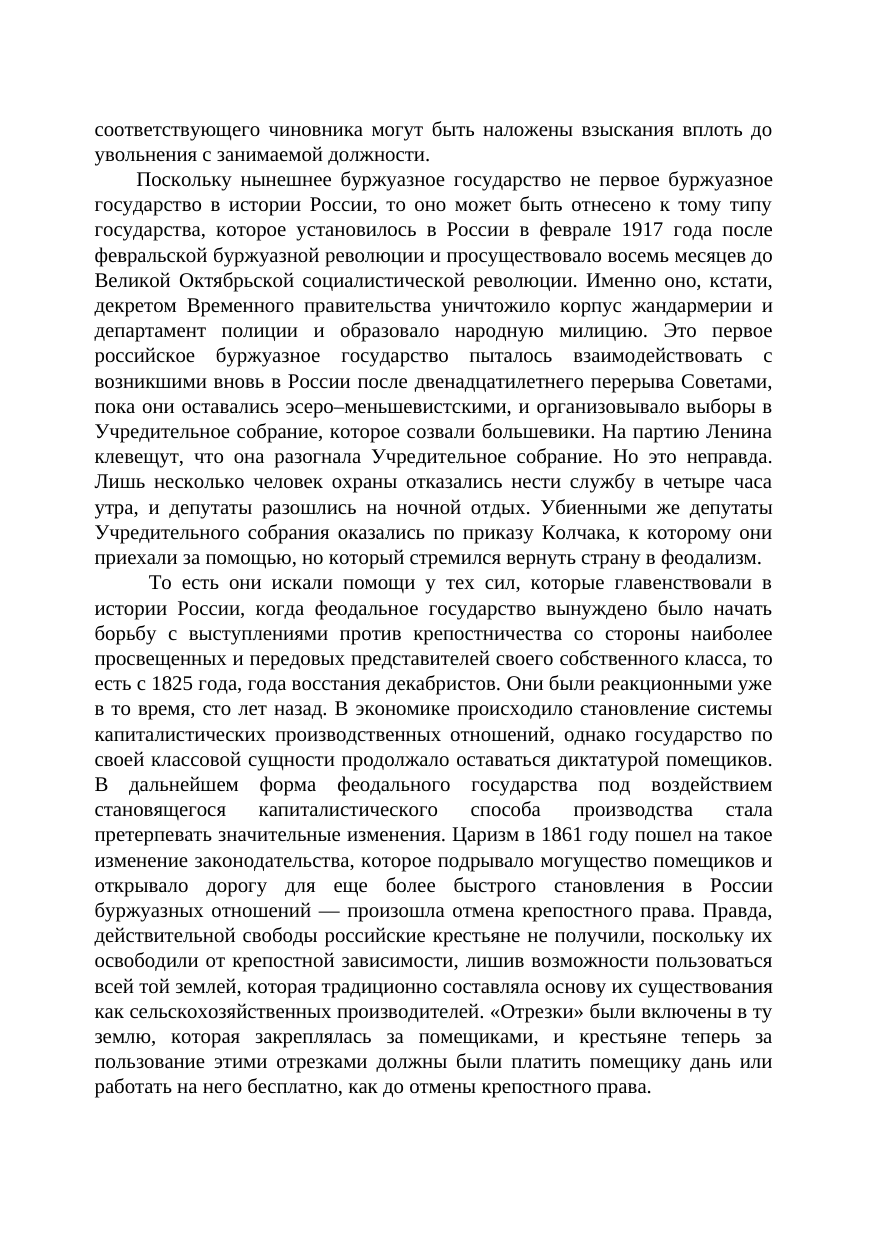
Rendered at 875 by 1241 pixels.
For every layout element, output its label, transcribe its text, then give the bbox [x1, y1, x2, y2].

text соответствующего чиновника могут быть наложены взыскания вплоть до увольнения с занимаемой должности. [94, 117, 773, 166]
text То есть они искали помощи у тех сил, которые главенствовали в истории России, когда феодальное государство вынуждено было начать борьбу с выступлениями против крепостничества со стороны наиболее просвещенных и передовых представителей своего собственного класса, то есть с 1825 года, года восстания декабристов. Они были реакционными уже в то время, сто лет назад. В экономике происходило становление системы капиталистических производственных отношений, однако государство по своей классовой сущности продолжало оставаться диктатурой помещиков. В дальнейшем форма феодального государства под воздействием становящегося капиталистического способа производства стала претерпевать значительные изменения. Царизм в 1861 году пошел на такое изменение законодательства, которое подрывало могущество помещиков и открывало дорогу для еще более быстрого становления в России буржуазных отношений — произошла отмена крепостного права. Правда, действительной свободы российские крестьяне не получили, поскольку их освободили от крепостной зависимости, лишив возможности пользоваться всей той землей, которая традиционно составляла основу их существования как сельскохозяйственных производителей. «Отрезки» были включены в ту землю, которая закреплялась за помещиками, и крестьяне теперь за пользование этими отрезками должны были платить помещику дань или работать на него бесплатно, как до отмены крепостного права. [94, 570, 773, 1098]
text Поскольку нынешнее буржуазное государство не первое буржуазное государство в истории России, то оно может быть отнесено к тому типу государства, которое установилось в России в феврале 1917 года после февральской буржуазной революции и просуществовало восемь месяцев до Великой Октябрьской социалистической революции. Именно оно, кстати, декретом Временного правительства уничтожило корпус жандармерии и департамент полиции и образовало народную милицию. Это первое российское буржуазное государство пыталось взаимодействовать с возникшими вновь в России после двенадцатилетнего перерыва Советами, пока они оставались эсеро–меньшевистскими, и организовывало выборы в Учредительное собрание, которое созвали большевики. На партию Ленина клевещут, что она разогнала Учредительное собрание. Но это неправда. Лишь несколько человек охраны отказались нести службу в четыре часа утра, и депутаты разошлись на ночной отдых. Убиенными же депутаты Учредительного собрания оказались по приказу Колчака, к которому они приехали за помощью, но который стремился вернуть страну в феодализм. [94, 167, 773, 569]
